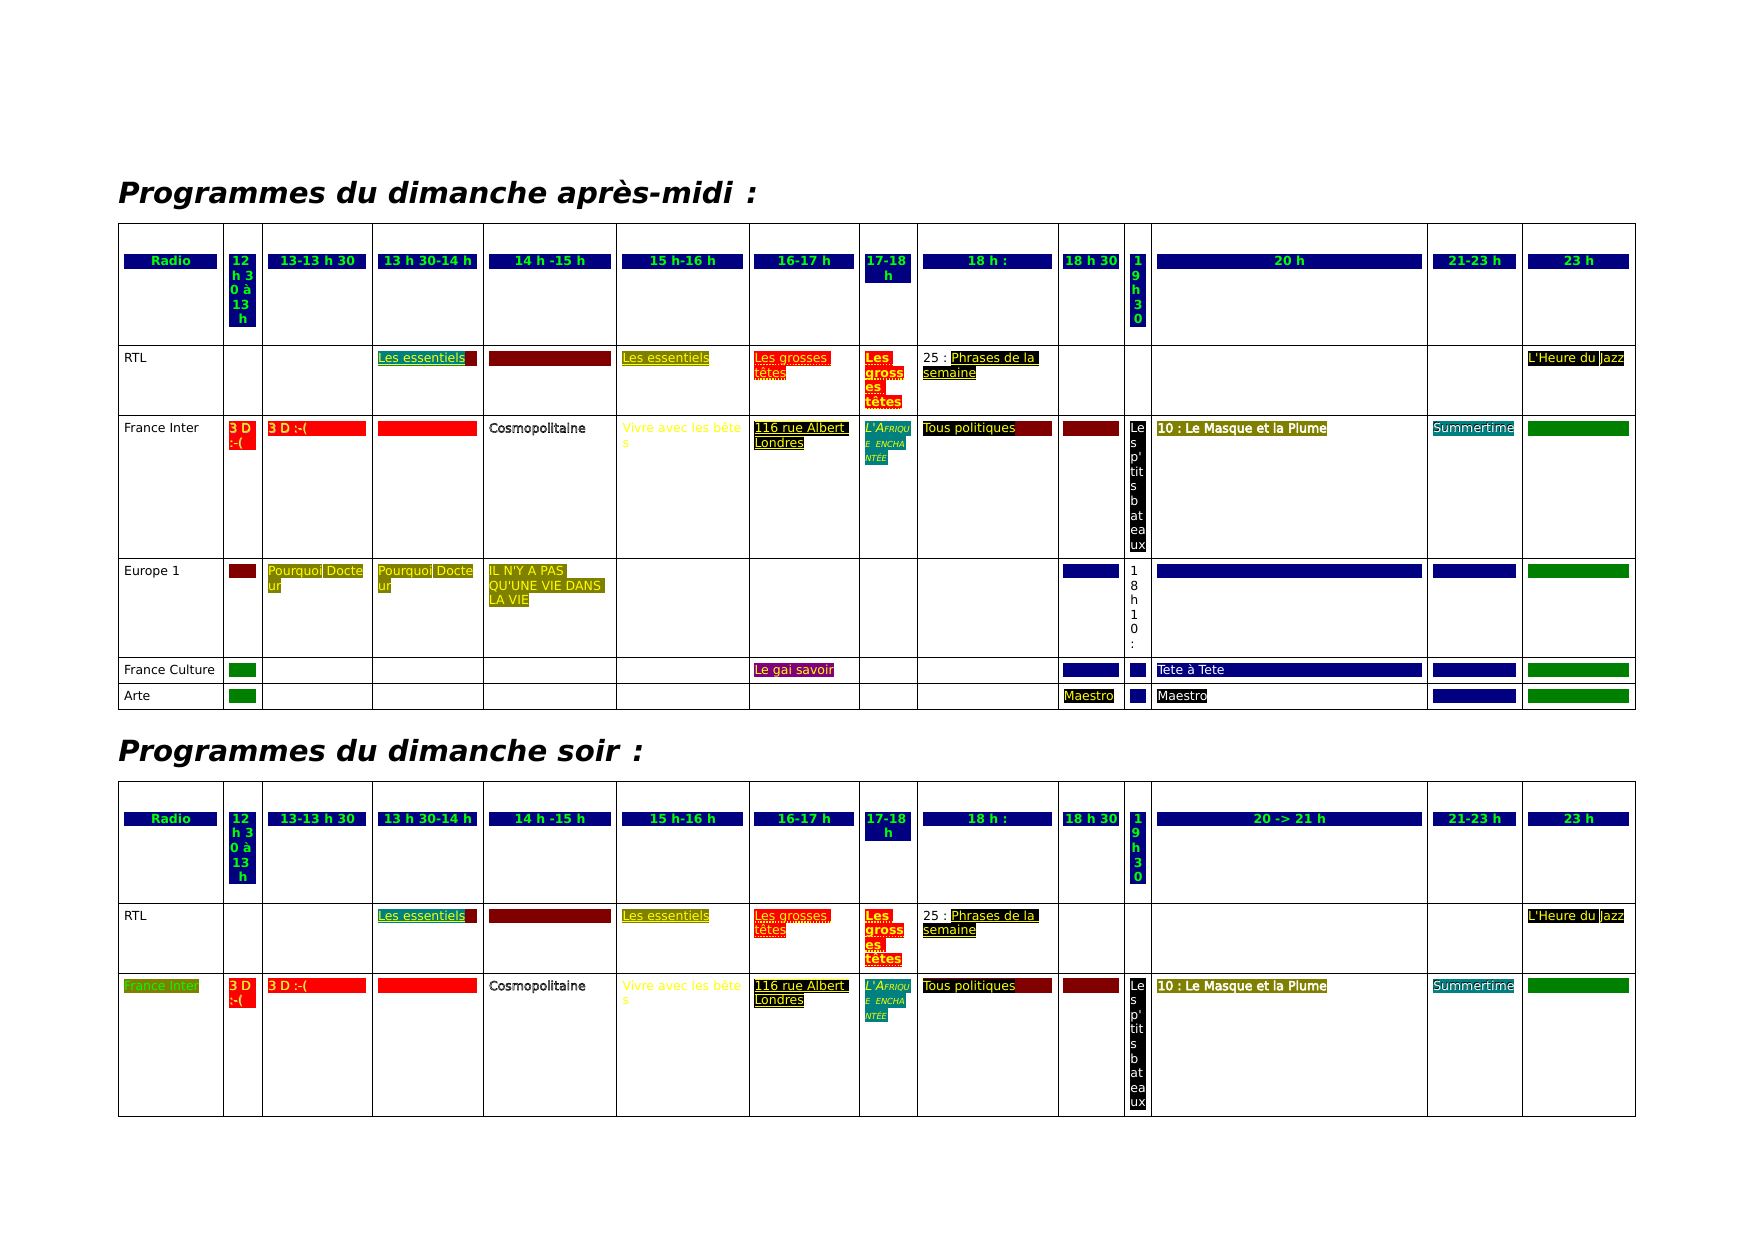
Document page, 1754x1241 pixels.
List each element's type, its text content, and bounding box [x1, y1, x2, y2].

table_cell Maestro [1059, 684, 1124, 709]
table_cell [484, 346, 616, 415]
table_cell 10 : Le Masque et la Plume [1152, 416, 1427, 558]
table_header 16-17 h [750, 224, 859, 345]
table_header 18 h 30 [1059, 224, 1124, 345]
table_cell [224, 346, 262, 415]
table_header 17-18 h [860, 224, 917, 345]
table_header 18 h : [918, 224, 1058, 345]
table_cell [263, 658, 372, 683]
table_cell [1059, 658, 1124, 683]
table_cell [263, 346, 372, 415]
table_cell Les essentiels [617, 904, 749, 973]
table_cell Maestro [1152, 684, 1427, 709]
table_header 19 h 30 [1125, 224, 1151, 345]
table_cell Les grosses têtes [750, 904, 859, 973]
table_cell Tete à Tete [1152, 658, 1427, 683]
table_cell Summertime [1428, 974, 1522, 1116]
table_cell IL N'Y A PAS QU'UNE VIE DANS LA VIE [484, 559, 616, 657]
table_cell [224, 684, 262, 709]
table_header 12 h 30 à 13 h [224, 782, 262, 903]
table_header 20 h [1152, 224, 1427, 345]
table_cell Vivre avec les bêtes [617, 416, 749, 558]
table_cell 3 D :-( [224, 416, 262, 558]
table_cell Les grosses têtes [860, 904, 917, 973]
table_cell [484, 658, 616, 683]
table_cell [1059, 559, 1124, 657]
table_cell [373, 684, 483, 709]
table_cell [484, 904, 616, 973]
table_cell Pourquoi Docteur [263, 559, 372, 657]
table_cell 3 D :-( [263, 974, 372, 1116]
table_cell [918, 684, 1058, 709]
table_cell [1428, 559, 1522, 657]
table_cell [617, 559, 749, 657]
table_cell [1125, 684, 1151, 709]
table_cell Les grosses têtes [750, 346, 859, 415]
table_cell [1523, 416, 1635, 558]
table_cell [1125, 346, 1151, 415]
table_cell [484, 684, 616, 709]
table_cell [1152, 559, 1427, 657]
table_header Radio [119, 224, 223, 345]
table_cell [1059, 904, 1124, 973]
table_cell [1428, 904, 1522, 973]
table_cell [1059, 346, 1124, 415]
table_cell Pourquoi Docteur [373, 559, 483, 657]
table_cell L'Afrique enchantée [860, 974, 917, 1116]
table_cell Summertime [1428, 416, 1522, 558]
table_header 13 h 30-14 h [373, 782, 483, 903]
table_cell [750, 559, 859, 657]
table_cell [1125, 658, 1151, 683]
table_cell 25 : Phrases de la semaine [918, 904, 1058, 973]
table_header 23 h [1523, 224, 1635, 345]
table_header 14 h -15 h [484, 224, 616, 345]
table_cell Le gai savoir [750, 658, 859, 683]
table_cell [224, 658, 262, 683]
table_cell Les p'tits bateaux [1125, 416, 1151, 558]
table_header 16-17 h [750, 782, 859, 903]
table_header 21-23 h [1428, 224, 1522, 345]
table_cell L'Heure du Jazz [1523, 904, 1635, 973]
table_cell France Inter [119, 416, 223, 558]
table_cell [1428, 346, 1522, 415]
table_cell [1523, 684, 1635, 709]
table_header 15 h-16 h [617, 224, 749, 345]
table_cell [1428, 658, 1522, 683]
table_cell [373, 416, 483, 558]
table_cell Les essentiels [373, 904, 483, 973]
table_cell Europe 1 [119, 559, 223, 657]
table_header 21-23 h [1428, 782, 1522, 903]
table_cell [617, 684, 749, 709]
table_cell Vivre avec les bêtes [617, 974, 749, 1116]
table_cell [918, 658, 1058, 683]
table_cell [1125, 904, 1151, 973]
table_cell [860, 559, 917, 657]
table_cell Les p'tits bateaux [1125, 974, 1151, 1116]
table_cell [224, 559, 262, 657]
table_cell 3 D :-( [263, 416, 372, 558]
table_cell RTL [119, 346, 223, 415]
table_cell [1059, 974, 1124, 1116]
table_cell [1523, 559, 1635, 657]
table_cell 25 : Phrases de la semaine [918, 346, 1058, 415]
table_cell [860, 684, 917, 709]
table_cell [373, 658, 483, 683]
table_cell L'Heure du Jazz [1523, 346, 1635, 415]
table_cell Les essentiels [617, 346, 749, 415]
table_cell Les grosses têtes [860, 346, 917, 415]
table_header 15 h-16 h [617, 782, 749, 903]
table_cell [1152, 904, 1427, 973]
table_cell France Inter [119, 974, 223, 1116]
table_cell France Culture [119, 658, 223, 683]
table_cell [263, 904, 372, 973]
table_cell [224, 904, 262, 973]
table_cell [918, 559, 1058, 657]
table_cell 10 : Le Masque et la Plume [1152, 974, 1427, 1116]
table_cell [1428, 684, 1522, 709]
table_cell 18 h 10 : [1125, 559, 1151, 657]
table_header 12 h 30 à 13 h [224, 224, 262, 345]
table_cell RTL [119, 904, 223, 973]
table_header 20 -> 21 h [1152, 782, 1427, 903]
table_cell Cosmopolitaine [484, 416, 616, 558]
table_cell Tous politiques [918, 416, 1058, 558]
table_cell Les essentiels [373, 346, 483, 415]
table_cell 116 rue Albert Londres [750, 974, 859, 1116]
table_header Radio [119, 782, 223, 903]
table_header 13 h 30-14 h [373, 224, 483, 345]
subtitle Programmes du dimanche après-midi : [118, 177, 1636, 211]
table_cell Arte [119, 684, 223, 709]
table_header 18 h 30 [1059, 782, 1124, 903]
table_header 23 h [1523, 782, 1635, 903]
table_header 19 h 30 [1125, 782, 1151, 903]
table_cell [617, 658, 749, 683]
table_cell [860, 658, 917, 683]
table_cell Tous politiques [918, 974, 1058, 1116]
table_header 18 h : [918, 782, 1058, 903]
table_cell 116 rue Albert Londres [750, 416, 859, 558]
table_cell L'Afrique enchantée [860, 416, 917, 558]
subtitle Programmes du dimanche soir : [118, 734, 1636, 768]
table_header 13-13 h 30 [263, 224, 372, 345]
table_cell [1523, 658, 1635, 683]
table_cell [750, 684, 859, 709]
table_cell [1059, 416, 1124, 558]
table_cell 3 D :-( [224, 974, 262, 1116]
table_header 13-13 h 30 [263, 782, 372, 903]
table_cell [263, 684, 372, 709]
table_cell [373, 974, 483, 1116]
table_cell [1152, 346, 1427, 415]
table_header 14 h -15 h [484, 782, 616, 903]
table_cell [1523, 974, 1635, 1116]
table_header 17-18 h [860, 782, 917, 903]
table_cell Cosmopolitaine [484, 974, 616, 1116]
